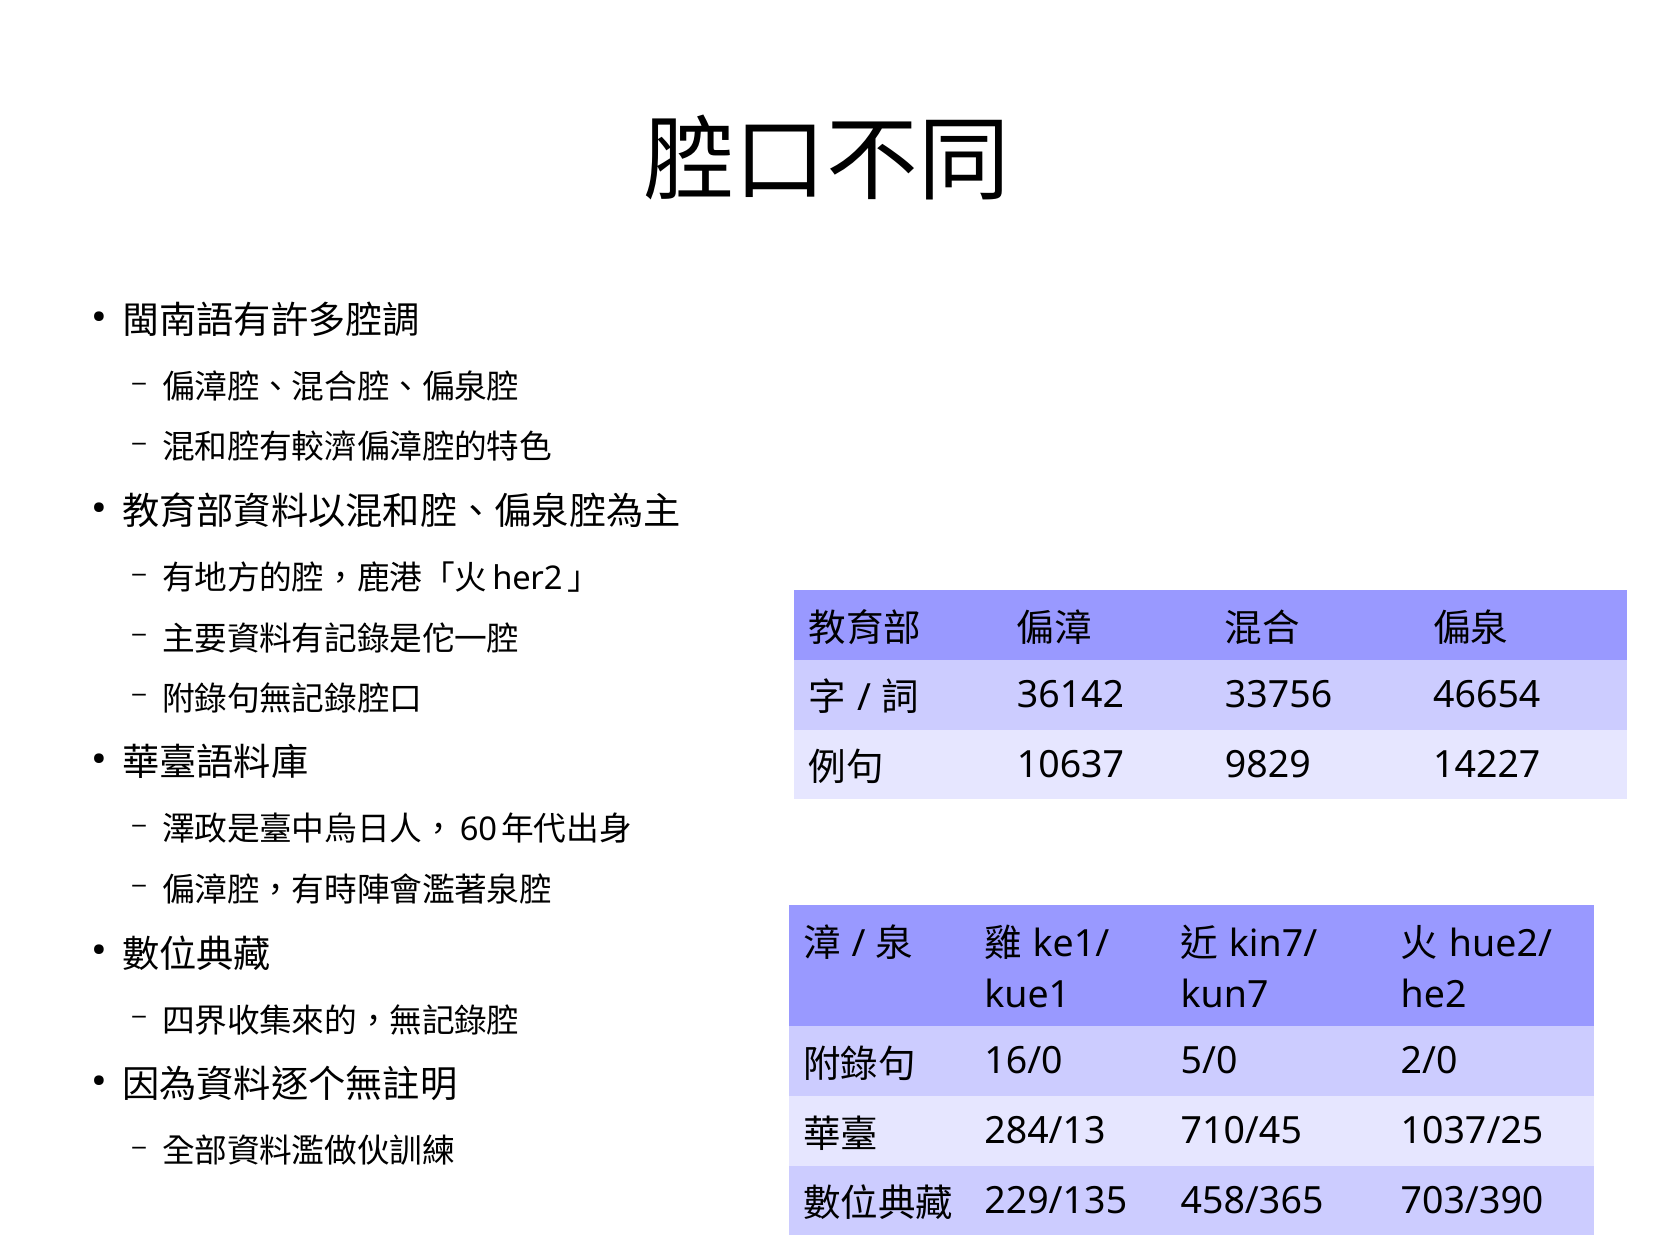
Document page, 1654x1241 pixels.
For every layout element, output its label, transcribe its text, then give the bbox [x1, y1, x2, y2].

table_cell 16/0 [970, 1026, 1166, 1096]
table_cell 710/45 [1166, 1096, 1386, 1166]
list 閩南語有許多腔調 偏漳腔、混合腔、偏泉腔 混和腔有較濟偏漳腔的特色 教育部資料以混和腔、偏泉腔為主 有地方的腔，鹿港「火her2」 主要資料有記錄是佗一腔 附錄句無記錄腔口 華臺語料庫 澤政是臺中烏日人，60年代出身 偏漳腔，有時陣會濫著泉腔 數位典藏 四界收集來的，無記錄腔 因為資料逐个無註明 全部資料濫做伙訓練 [82, 290, 1538, 1174]
table_cell 1037/25 [1386, 1096, 1594, 1166]
table_cell 458/365 [1166, 1166, 1386, 1235]
table_cell 229/135 [970, 1166, 1166, 1235]
table_cell 5/0 [1166, 1026, 1386, 1096]
table_cell 10637 [1002, 730, 1210, 799]
table_cell 附錄句 [789, 1026, 970, 1096]
table_header 漳/泉 [789, 905, 970, 1026]
table_header 雞ke1/kue1 [970, 905, 1166, 1026]
table_header 偏漳 [1002, 590, 1210, 660]
table_cell 數位典藏 [789, 1166, 970, 1235]
table_cell 36142 [1002, 660, 1210, 730]
table_header 教育部 [794, 590, 1002, 660]
table_header 火hue2/he2 [1386, 905, 1594, 1026]
table_cell 2/0 [1386, 1026, 1594, 1096]
table_cell 46654 [1418, 660, 1627, 730]
table_cell 284/13 [970, 1096, 1166, 1166]
table_cell 字/詞 [794, 660, 1002, 730]
table_cell 14227 [1418, 730, 1627, 799]
table_header 偏泉 [1418, 590, 1627, 660]
table_cell 33756 [1210, 660, 1418, 730]
title 腔口不同 [82, 49, 1571, 257]
table_header 近kin7/kun7 [1166, 905, 1386, 1026]
table_cell 9829 [1210, 730, 1418, 799]
table_header 混合 [1210, 590, 1418, 660]
table_cell 例句 [794, 730, 1002, 799]
table_cell 華臺 [789, 1096, 970, 1166]
table_cell 703/390 [1386, 1166, 1594, 1235]
